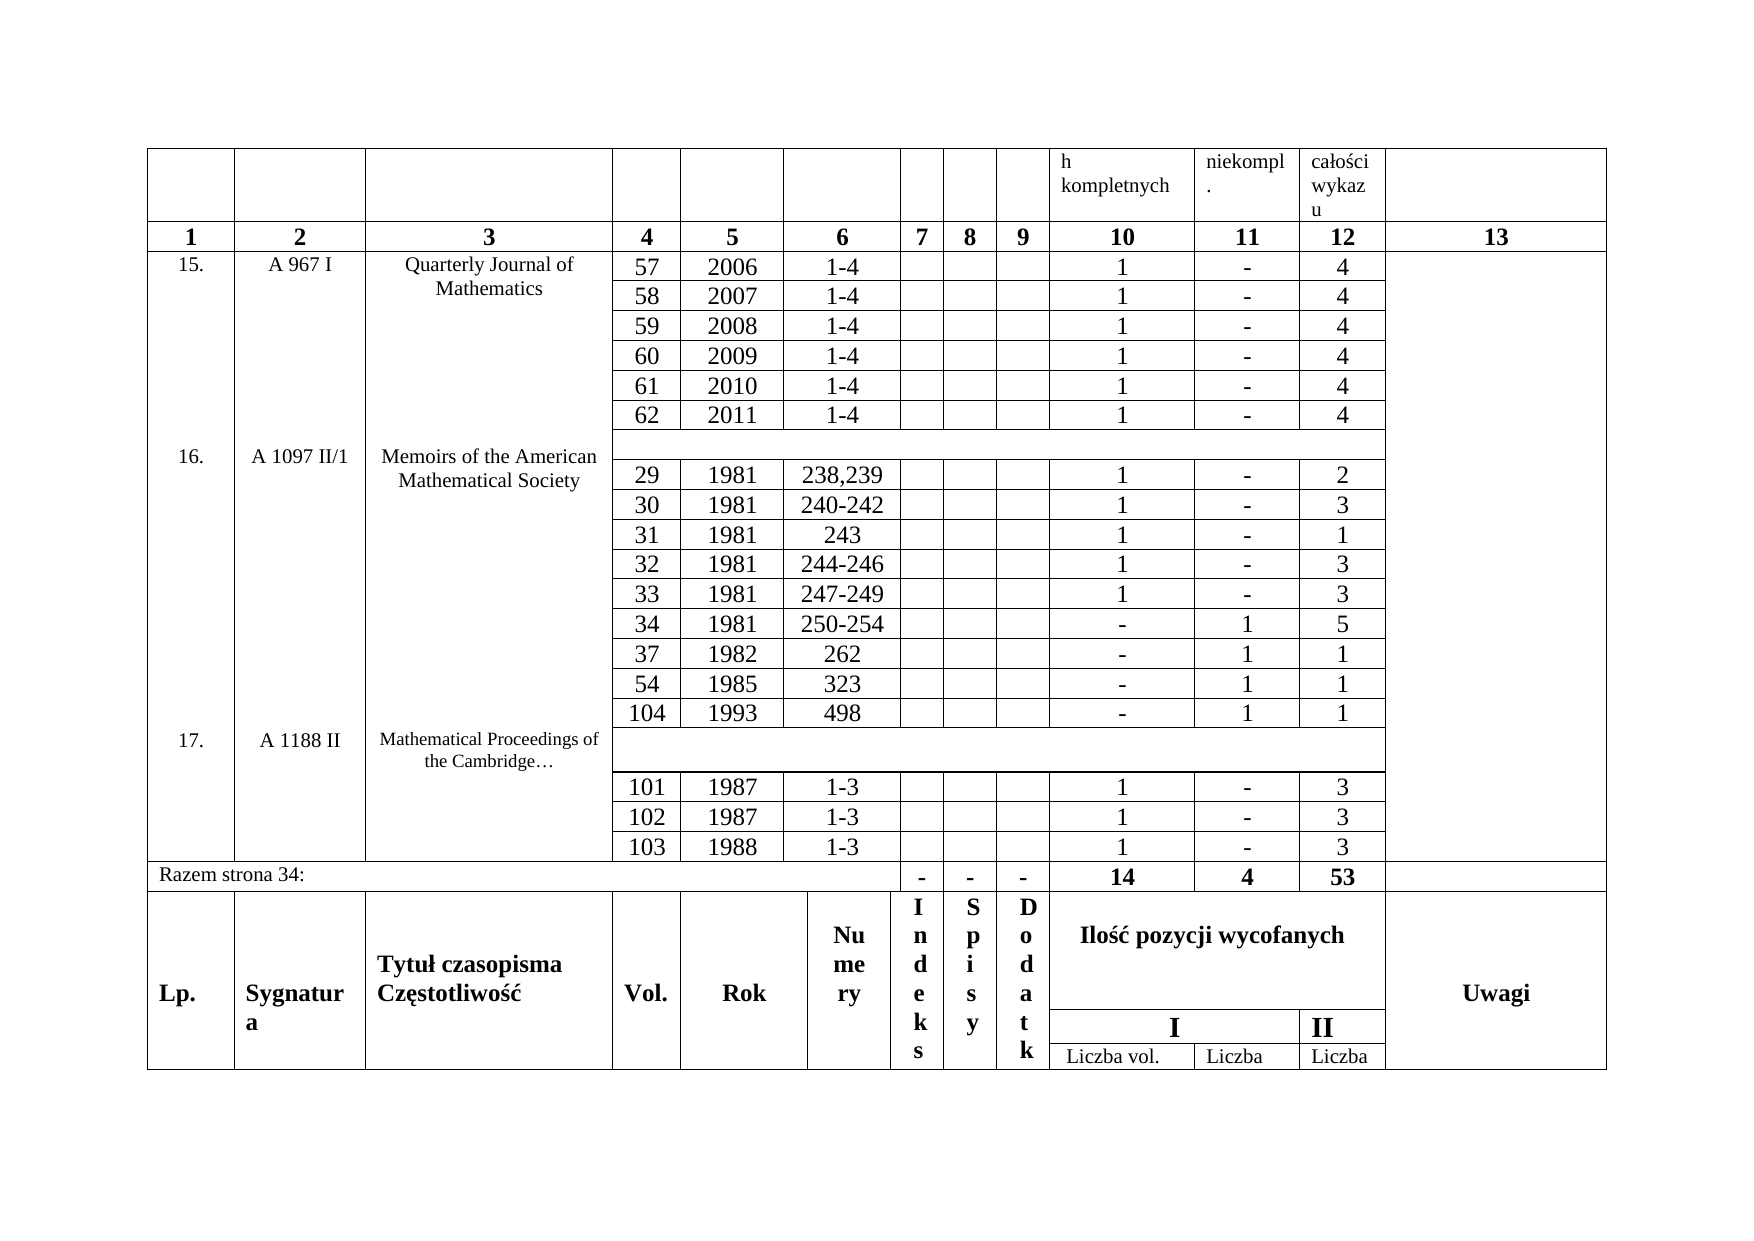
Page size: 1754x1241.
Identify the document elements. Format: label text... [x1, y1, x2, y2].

table_cell - [1195, 341, 1299, 370]
table_cell 9 [997, 222, 1049, 251]
table_cell [901, 832, 943, 861]
table_cell 2010 [681, 371, 783, 399]
table_cell - [1195, 773, 1299, 801]
table_cell - [1195, 579, 1299, 608]
table_cell 34 [613, 609, 680, 638]
table_cell [235, 831, 365, 861]
table_cell [148, 831, 234, 861]
table_cell 7 [901, 222, 943, 251]
table_cell 1 [1195, 699, 1299, 727]
table_cell 4 [1300, 401, 1385, 429]
table_cell 3 [1300, 773, 1385, 801]
table_cell 37 [613, 639, 680, 668]
table_cell - [901, 862, 943, 891]
table_cell 244-246 [784, 550, 900, 578]
table_cell - [1195, 832, 1299, 861]
table_cell 1 [1195, 669, 1299, 697]
table_cell 262 [784, 639, 900, 668]
table_cell 4 [613, 222, 680, 251]
table_cell A 967 I A 1097 II/1 [235, 252, 365, 668]
table_cell [997, 639, 1049, 668]
table_cell 1-3 [784, 773, 900, 801]
table_cell [235, 668, 365, 697]
table_cell 5 [1300, 609, 1385, 638]
table_cell 1981 [681, 609, 783, 638]
table_cell 1-4 [784, 281, 900, 310]
table_cell [944, 669, 996, 697]
table_cell 1 [1050, 520, 1194, 548]
table_cell [235, 698, 365, 727]
table_cell 33 [613, 579, 680, 608]
table_cell 4 [1300, 252, 1385, 280]
table_cell [997, 802, 1049, 831]
table_cell 3 [366, 222, 612, 251]
table_cell Lp. [148, 892, 234, 1068]
table_header [366, 149, 612, 221]
table_cell 1 [1050, 311, 1194, 340]
table_cell 14 [1050, 862, 1194, 891]
table_cell [901, 520, 943, 548]
table_cell 243 [784, 520, 900, 548]
table_cell [997, 669, 1049, 697]
table_cell 102 [613, 802, 680, 831]
table_cell [366, 771, 612, 801]
table_cell 4 [1300, 341, 1385, 370]
table_cell [997, 460, 1049, 489]
table_cell 2009 [681, 341, 783, 370]
table_cell [944, 773, 996, 801]
table_cell 247-249 [784, 579, 900, 608]
table_cell Razem strona 34: [148, 862, 900, 891]
table_cell [944, 281, 996, 310]
table_cell - [1050, 699, 1194, 727]
table_cell [997, 371, 1049, 399]
table_cell - [944, 862, 996, 891]
table_cell 1987 [681, 802, 783, 831]
table_cell 1-3 [784, 802, 900, 831]
table_cell 8 [944, 222, 996, 251]
table_cell Vol. [613, 892, 680, 1068]
table_cell 1-4 [784, 311, 900, 340]
table_cell 3 [1300, 579, 1385, 608]
table_cell [944, 341, 996, 370]
table_cell Spisy [944, 892, 996, 1068]
table_header [901, 149, 943, 221]
table_cell 1981 [681, 550, 783, 578]
table_cell 1 [1300, 639, 1385, 668]
table_cell [1386, 801, 1606, 831]
table_cell [944, 490, 996, 519]
table_cell Mathematical Proceedings of the Cambridge… [366, 727, 612, 771]
table_cell - [1195, 550, 1299, 578]
table_cell [235, 801, 365, 831]
table_cell 1 [1300, 520, 1385, 548]
table_cell Liczba [1195, 1044, 1299, 1068]
table_cell 1 [1050, 281, 1194, 310]
table_cell [901, 490, 943, 519]
table_cell [901, 773, 943, 801]
table_cell 1981 [681, 490, 783, 519]
table_cell - [1195, 490, 1299, 519]
table_cell - [1195, 371, 1299, 399]
table_header [944, 149, 996, 221]
table_cell 1982 [681, 639, 783, 668]
table_cell 17. [148, 727, 234, 771]
table_cell Liczba [1300, 1044, 1385, 1068]
table_cell 61 [613, 371, 680, 399]
table_cell całości wykazu [1300, 149, 1385, 221]
table_cell 240-242 [784, 490, 900, 519]
table_cell [997, 699, 1049, 727]
table_cell 2008 [681, 311, 783, 340]
table_cell 1 [1050, 460, 1194, 489]
table_cell [901, 802, 943, 831]
table_cell 1 [1300, 699, 1385, 727]
table_cell [944, 371, 996, 399]
table_cell [901, 311, 943, 340]
table_cell 62 [613, 401, 680, 429]
table_cell [1386, 831, 1606, 861]
table_cell Quarterly Journal of Mathematics Memoirs of the American Mathematical Society [366, 252, 612, 668]
table_cell 1 [1050, 579, 1194, 608]
table_cell 12 [1300, 222, 1385, 251]
table_cell - [1050, 639, 1194, 668]
table_cell [1386, 252, 1606, 668]
table_cell 58 [613, 281, 680, 310]
table_cell 10 [1050, 222, 1194, 251]
table_cell 57 [613, 252, 680, 280]
table_cell 29 [613, 460, 680, 489]
table_cell - [997, 862, 1049, 891]
table_cell [1386, 698, 1606, 727]
table_cell [148, 801, 234, 831]
table_cell 103 [613, 832, 680, 861]
table_cell niekompl. [1195, 149, 1299, 221]
table_cell II [1300, 1010, 1385, 1043]
table_cell [944, 579, 996, 608]
table_cell 1 [1050, 832, 1194, 861]
table_cell [366, 668, 612, 697]
table_cell [997, 609, 1049, 638]
table_cell - [1050, 609, 1194, 638]
table_cell [944, 311, 996, 340]
table_cell 1 [1300, 669, 1385, 697]
table_cell 2011 [681, 401, 783, 429]
table_cell 3 [1300, 490, 1385, 519]
table_cell 1981 [681, 579, 783, 608]
table_cell Ilość pozycji wycofanych [1050, 892, 1385, 1009]
table_cell 1987 [681, 773, 783, 801]
table_cell Numery [808, 892, 890, 1068]
table_cell 1988 [681, 832, 783, 861]
table_cell [366, 801, 612, 831]
table_cell [997, 520, 1049, 548]
table_cell - [1050, 669, 1194, 697]
table_cell [1386, 727, 1606, 771]
table_cell 53 [1300, 862, 1385, 891]
table_cell [901, 401, 943, 429]
table_cell [944, 550, 996, 578]
table_cell 1-4 [784, 341, 900, 370]
table_cell 3 [1300, 802, 1385, 831]
table_cell 323 [784, 669, 900, 697]
table_cell [997, 311, 1049, 340]
table_cell 54 [613, 669, 680, 697]
table_cell 3 [1300, 832, 1385, 861]
table_cell 1 [1050, 252, 1194, 280]
table_cell [944, 832, 996, 861]
table_cell [901, 460, 943, 489]
table_cell - [1195, 802, 1299, 831]
table_cell 104 [613, 699, 680, 727]
table_cell - [1195, 311, 1299, 340]
table_cell [944, 401, 996, 429]
table_cell [148, 771, 234, 801]
table_cell [366, 698, 612, 727]
table_cell 31 [613, 520, 680, 548]
table_cell [901, 639, 943, 668]
table_cell h kompletnych [1050, 149, 1194, 221]
table_cell [1386, 771, 1606, 801]
table_cell [944, 639, 996, 668]
table_cell 1 [1050, 401, 1194, 429]
table_cell [613, 728, 1385, 771]
table_cell 1-3 [784, 832, 900, 861]
table_cell 238,239 [784, 460, 900, 489]
table_cell 1 [1050, 371, 1194, 399]
table_cell 1 [1050, 550, 1194, 578]
table_cell [997, 490, 1049, 519]
table_cell [997, 550, 1049, 578]
table_cell 4 [1300, 311, 1385, 340]
table_cell I [1050, 1010, 1299, 1043]
table_header [997, 149, 1049, 221]
table_cell 1-4 [784, 371, 900, 399]
table_cell 498 [784, 699, 900, 727]
table_cell [901, 699, 943, 727]
table_cell - [1195, 401, 1299, 429]
table_header [681, 149, 783, 221]
table_cell [997, 281, 1049, 310]
table_cell [148, 698, 234, 727]
table_cell 250-254 [784, 609, 900, 638]
table_cell Rok [681, 892, 807, 1068]
table_cell [944, 609, 996, 638]
table_cell 2006 [681, 252, 783, 280]
table_cell 6 [784, 222, 900, 251]
table_header [1386, 149, 1606, 221]
table_cell 4 [1300, 281, 1385, 310]
table_cell 1 [1195, 639, 1299, 668]
table_cell Dodatk [997, 892, 1049, 1068]
table_cell - [1195, 252, 1299, 280]
table_cell 59 [613, 311, 680, 340]
table_cell 4 [1300, 371, 1385, 399]
table_cell 60 [613, 341, 680, 370]
table_cell 2007 [681, 281, 783, 310]
table_cell 1 [1050, 773, 1194, 801]
table_cell - [1195, 520, 1299, 548]
table_cell 1993 [681, 699, 783, 727]
table_cell 15. 16. [148, 252, 234, 668]
table_cell [997, 579, 1049, 608]
table_cell [997, 252, 1049, 280]
table_cell 3 [1300, 550, 1385, 578]
table_cell 5 [681, 222, 783, 251]
table_header [235, 149, 365, 221]
table_cell [944, 252, 996, 280]
table_cell 4 [1195, 862, 1299, 891]
table_cell [901, 550, 943, 578]
table_cell [613, 430, 1385, 459]
table_cell 1 [1050, 802, 1194, 831]
table_cell 32 [613, 550, 680, 578]
table_cell 13 [1386, 222, 1606, 251]
table_header [148, 149, 234, 221]
table_cell [148, 668, 234, 697]
table_cell Sygnatura [235, 892, 365, 1068]
table_cell 1985 [681, 669, 783, 697]
table_cell 1-4 [784, 401, 900, 429]
table_cell [235, 771, 365, 801]
table_cell [901, 341, 943, 370]
table_cell Uwagi [1386, 892, 1606, 1068]
table_cell [944, 802, 996, 831]
table_cell [901, 669, 943, 697]
table_cell 1981 [681, 460, 783, 489]
table_cell - [1195, 281, 1299, 310]
table_cell 30 [613, 490, 680, 519]
table_cell [997, 341, 1049, 370]
table_cell Tytuł czasopisma Częstotliwość [366, 892, 612, 1068]
table_cell Liczba vol. [1050, 1044, 1194, 1068]
table_cell [944, 520, 996, 548]
table_cell [997, 773, 1049, 801]
table_cell [997, 401, 1049, 429]
table_cell 1 [1050, 341, 1194, 370]
table_cell [366, 831, 612, 861]
table_header [613, 149, 680, 221]
table_cell Indeks [891, 892, 943, 1068]
table_cell [944, 699, 996, 727]
table_cell 1 [1050, 490, 1194, 519]
table_cell [997, 832, 1049, 861]
table_cell [901, 371, 943, 399]
table_cell 101 [613, 773, 680, 801]
table_cell [1386, 862, 1606, 891]
table_cell 11 [1195, 222, 1299, 251]
table_cell [901, 579, 943, 608]
table_cell [1386, 668, 1606, 697]
table_cell A 1188 II [235, 727, 365, 771]
table_cell 2 [1300, 460, 1385, 489]
table_cell [944, 460, 996, 489]
table_cell 1-4 [784, 252, 900, 280]
table_cell [901, 252, 943, 280]
table_cell [901, 609, 943, 638]
table_header [784, 149, 900, 221]
table_cell 1981 [681, 520, 783, 548]
table_cell 1 [148, 222, 234, 251]
table_cell 1 [1195, 609, 1299, 638]
table_cell 2 [235, 222, 365, 251]
table_cell [901, 281, 943, 310]
table_cell - [1195, 460, 1299, 489]
